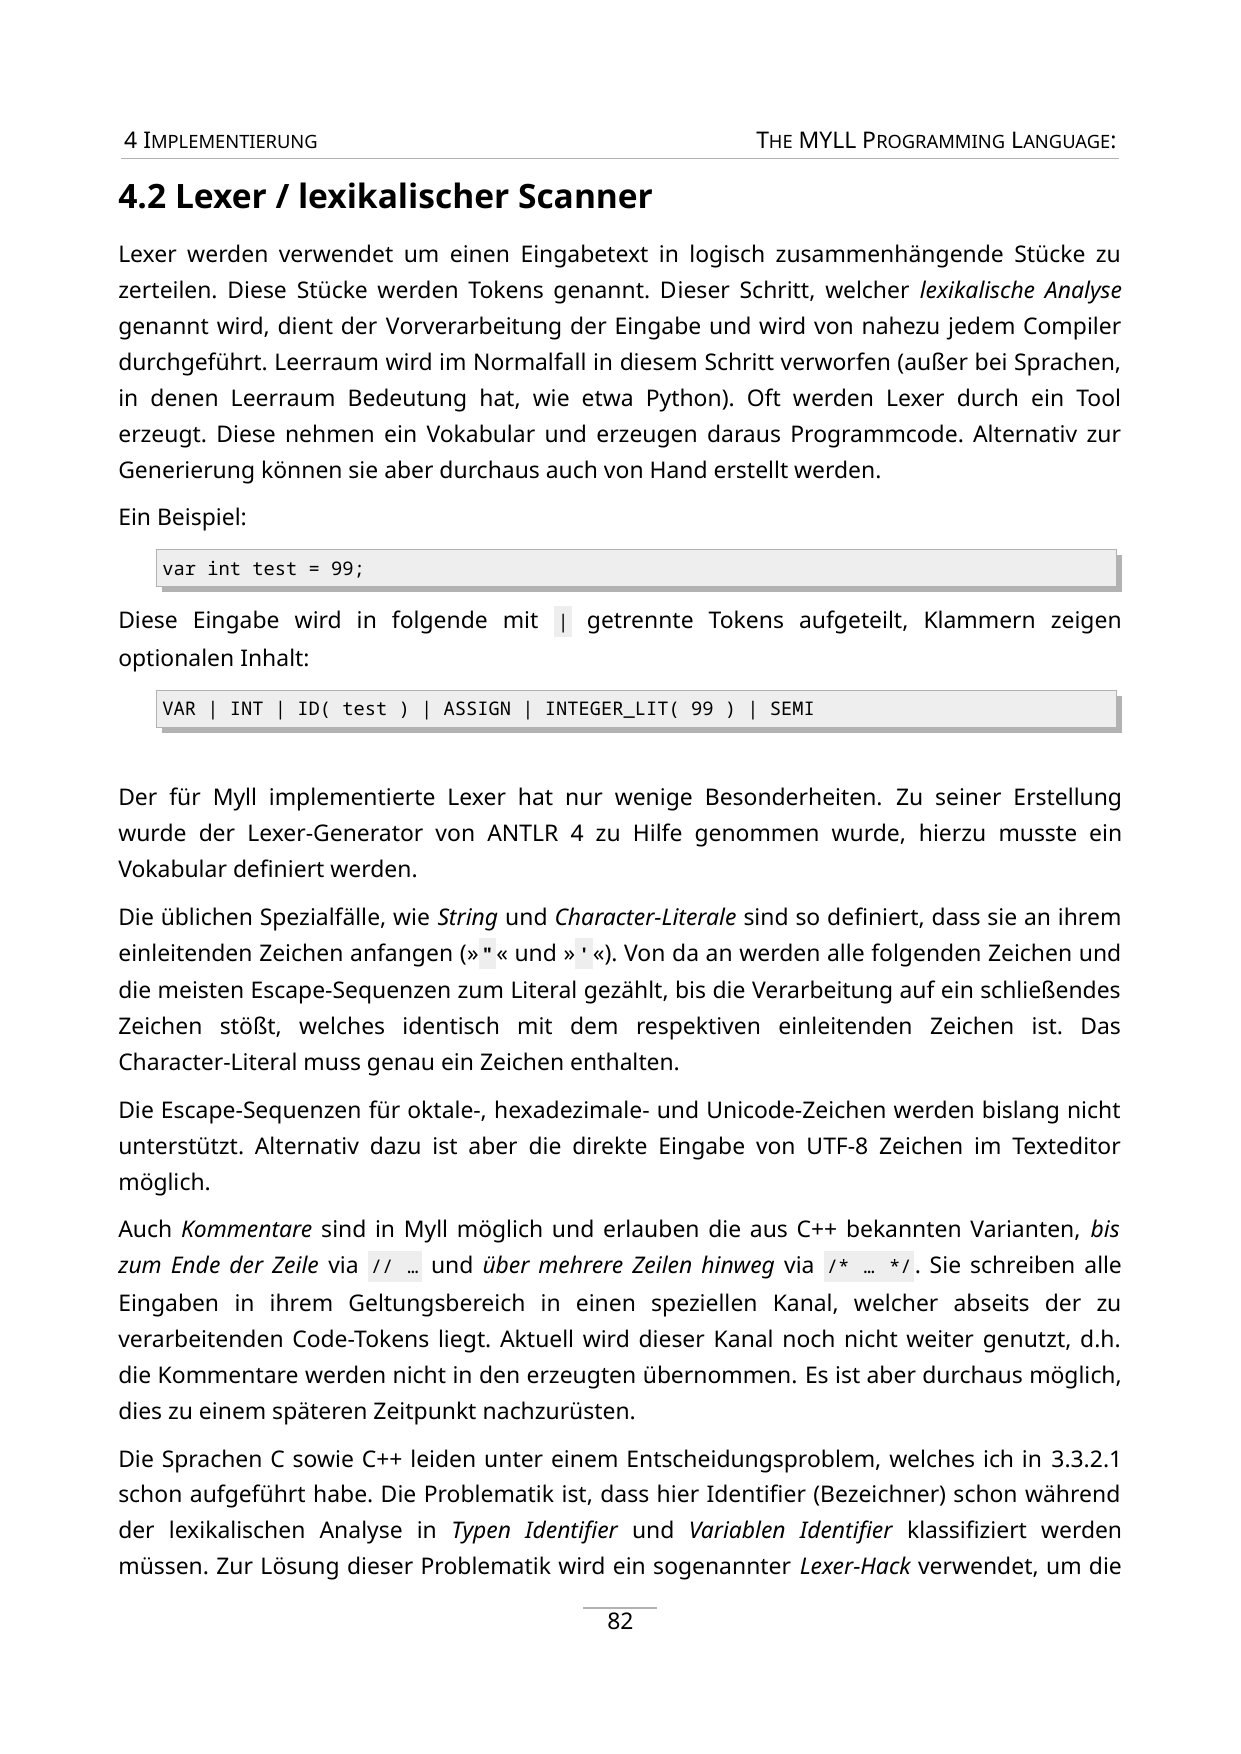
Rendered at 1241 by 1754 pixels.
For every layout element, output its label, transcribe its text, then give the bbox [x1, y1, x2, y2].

text Die Sprachen C sowie C++ leiden unter einem Entscheidungsproblem, welches ich in 3.3.2.1 schon aufgeführt habe. Die Problematik ist, dass hier Identifier (Bezeichner) schon während der lexikalischen Analyse in Typen Identifier und Variablen Identifier klassifiziert werden müssen. Zur Lösung dieser Problematik wird ein sogenannter Lexer-Hack verwendet, um die [118, 1442, 1122, 1582]
text Lexer werden verwendet um einen Eingabetext in logisch zusammenhängende Stücke zu zerteilen. Diese Stücke werden Tokens genannt. Dieser Schritt, welcher lexikalische Analyse genannt wird, dient der Vorverarbeitung der Eingabe und wird von nahezu jedem Compiler durchgeführt. Leerraum wird im Normalfall in diesem Schritt verworfen (außer bei Sprachen, in denen Leerraum Bedeutung hat, wie etwa Python). Oft werden Lexer durch ein Tool erzeugt. Diese nehmen ein Vokabular und erzeugen daraus Programmcode. Alternativ zur Generierung können sie aber durchaus auch von Hand erstellt werden. [118, 238, 1122, 485]
text Die üblichen Spezialfälle, wie String und Character-Literale sind so definiert, dass sie an ihrem einleitenden Zeichen anfangen (»"« und »'«). Von da an werden alle folgenden Zeichen und die meisten Escape-Sequenzen zum Literal gezählt, bis die Verarbeitung auf ein schließendes Zeichen stößt, welches identisch mit dem respektiven einleitenden Zeichen ist. Das Character-Literal muss genau ein Zeichen enthalten. [118, 901, 1122, 1077]
text Auch Kommentare sind in Myll möglich und erlauben die aus C++ bekannten Varianten, bis zum Ende der Zeile via // … und über mehrere Zeilen hinweg via /* … */. Sie schreiben alle Eingaben in ihrem Geltungsbereich in einen speziellen Kanal, welcher abseits der zu verarbeitenden Code-Tokens liegt. Aktuell wird dieser Kanal noch nicht weiter genutzt, d.h. die Kommentare werden nicht in den erzeugten übernommen. Es ist aber durchaus möglich, dies zu einem späteren Zeitpunkt nachzurüsten. [118, 1213, 1122, 1426]
text Die Escape-Sequenzen für oktale-, hexadezimale- und Unicode-Zeichen werden bislang nicht unterstützt. Alternativ dazu ist aber die direkte Eingabe von UTF-8 Zeichen im Texteditor möglich. [118, 1094, 1122, 1197]
text VAR | INT | ID( test ) | ASSIGN | INTEGER_LIT( 99 ) | SEMI [157, 691, 1116, 727]
subtitle Lexer / lexikalischer Scanner [118, 173, 1122, 219]
text Ein Beispiel: [118, 501, 1122, 532]
text Diese Eingabe wird in folgende mit | getrennte Tokens aufgeteilt, Klammern zeigen optionalen Inhalt: [118, 604, 1122, 673]
text var int test = 99; [157, 550, 1116, 586]
text Der für Myll implementierte Lexer hat nur wenige Besonderheiten. Zu seiner Erstellung wurde der Lexer-Generator von ANTLR 4 zu Hilfe genommen wurde, hierzu musste ein Vokabular definiert werden. [118, 745, 1122, 884]
